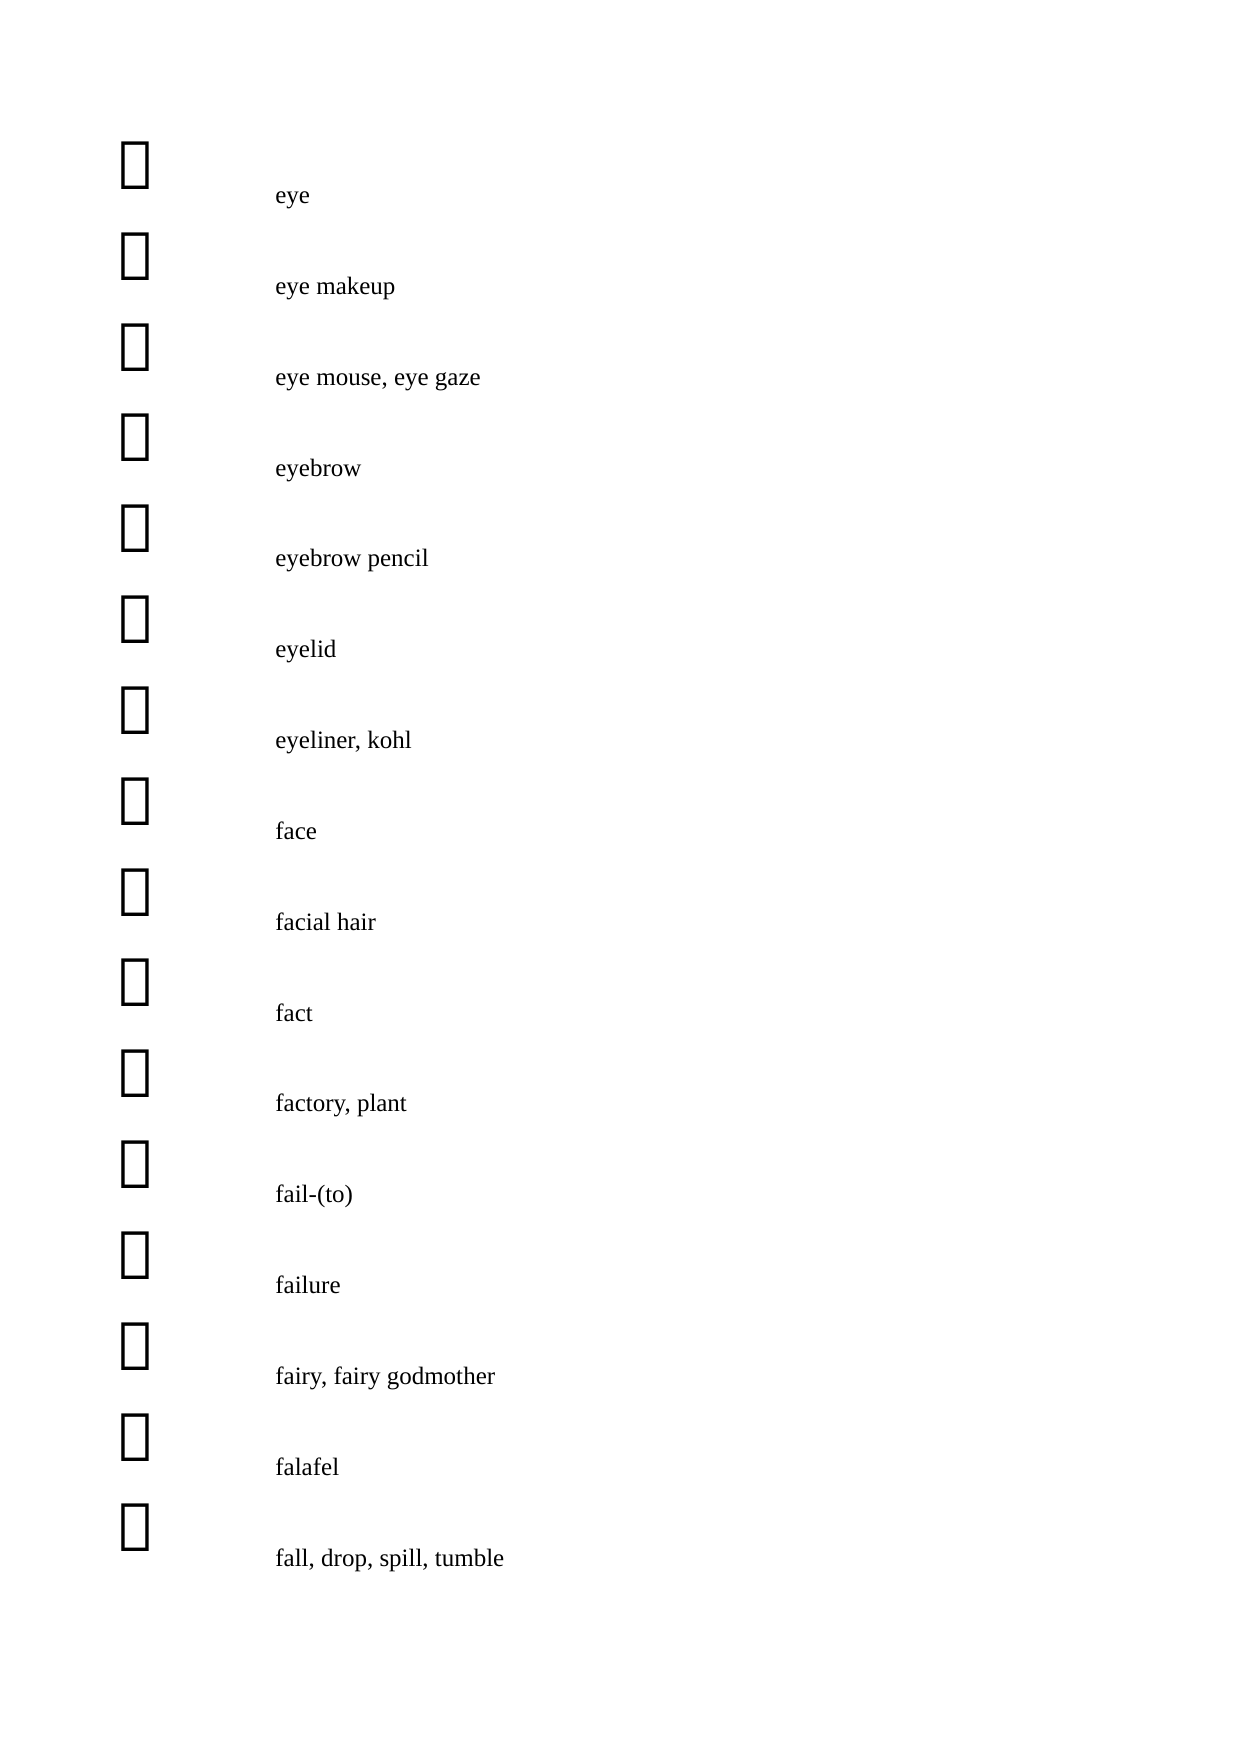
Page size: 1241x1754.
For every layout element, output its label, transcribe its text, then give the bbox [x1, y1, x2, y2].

table_cell  [115, 118, 275, 209]
table_cell  [115, 481, 275, 572]
table_cell  [115, 300, 275, 391]
table_cell  [115, 1390, 275, 1481]
table_cell  [115, 1026, 275, 1117]
table_cell  [115, 572, 275, 663]
table_cell  [115, 391, 275, 481]
table_cell fall, drop, spill, tumble [275, 1481, 949, 1571]
table_cell eyeliner, kohl [275, 663, 949, 754]
table_cell eyebrow pencil [275, 481, 949, 572]
table_cell  [115, 1299, 275, 1390]
table_cell eye makeup [275, 209, 949, 300]
table_cell  [115, 845, 275, 936]
table_cell fairy, fairy godmother [275, 1299, 949, 1390]
table_cell  [115, 1117, 275, 1208]
table_cell fact [275, 936, 949, 1026]
table_cell facial hair [275, 845, 949, 936]
table_cell face [275, 754, 949, 845]
table_cell eyebrow [275, 391, 949, 481]
table_cell  [115, 754, 275, 845]
table_cell  [115, 663, 275, 754]
table_cell falafel [275, 1390, 949, 1481]
table_cell  [115, 1481, 275, 1571]
table_cell fail-(to) [275, 1117, 949, 1208]
table_cell  [115, 1208, 275, 1299]
table_cell  [115, 936, 275, 1026]
table_cell eye mouse, eye gaze [275, 300, 949, 391]
table_cell  [115, 209, 275, 300]
table_cell eyelid [275, 572, 949, 663]
table_cell failure [275, 1208, 949, 1299]
table_cell factory, plant [275, 1026, 949, 1117]
table_cell eye [275, 118, 949, 209]
